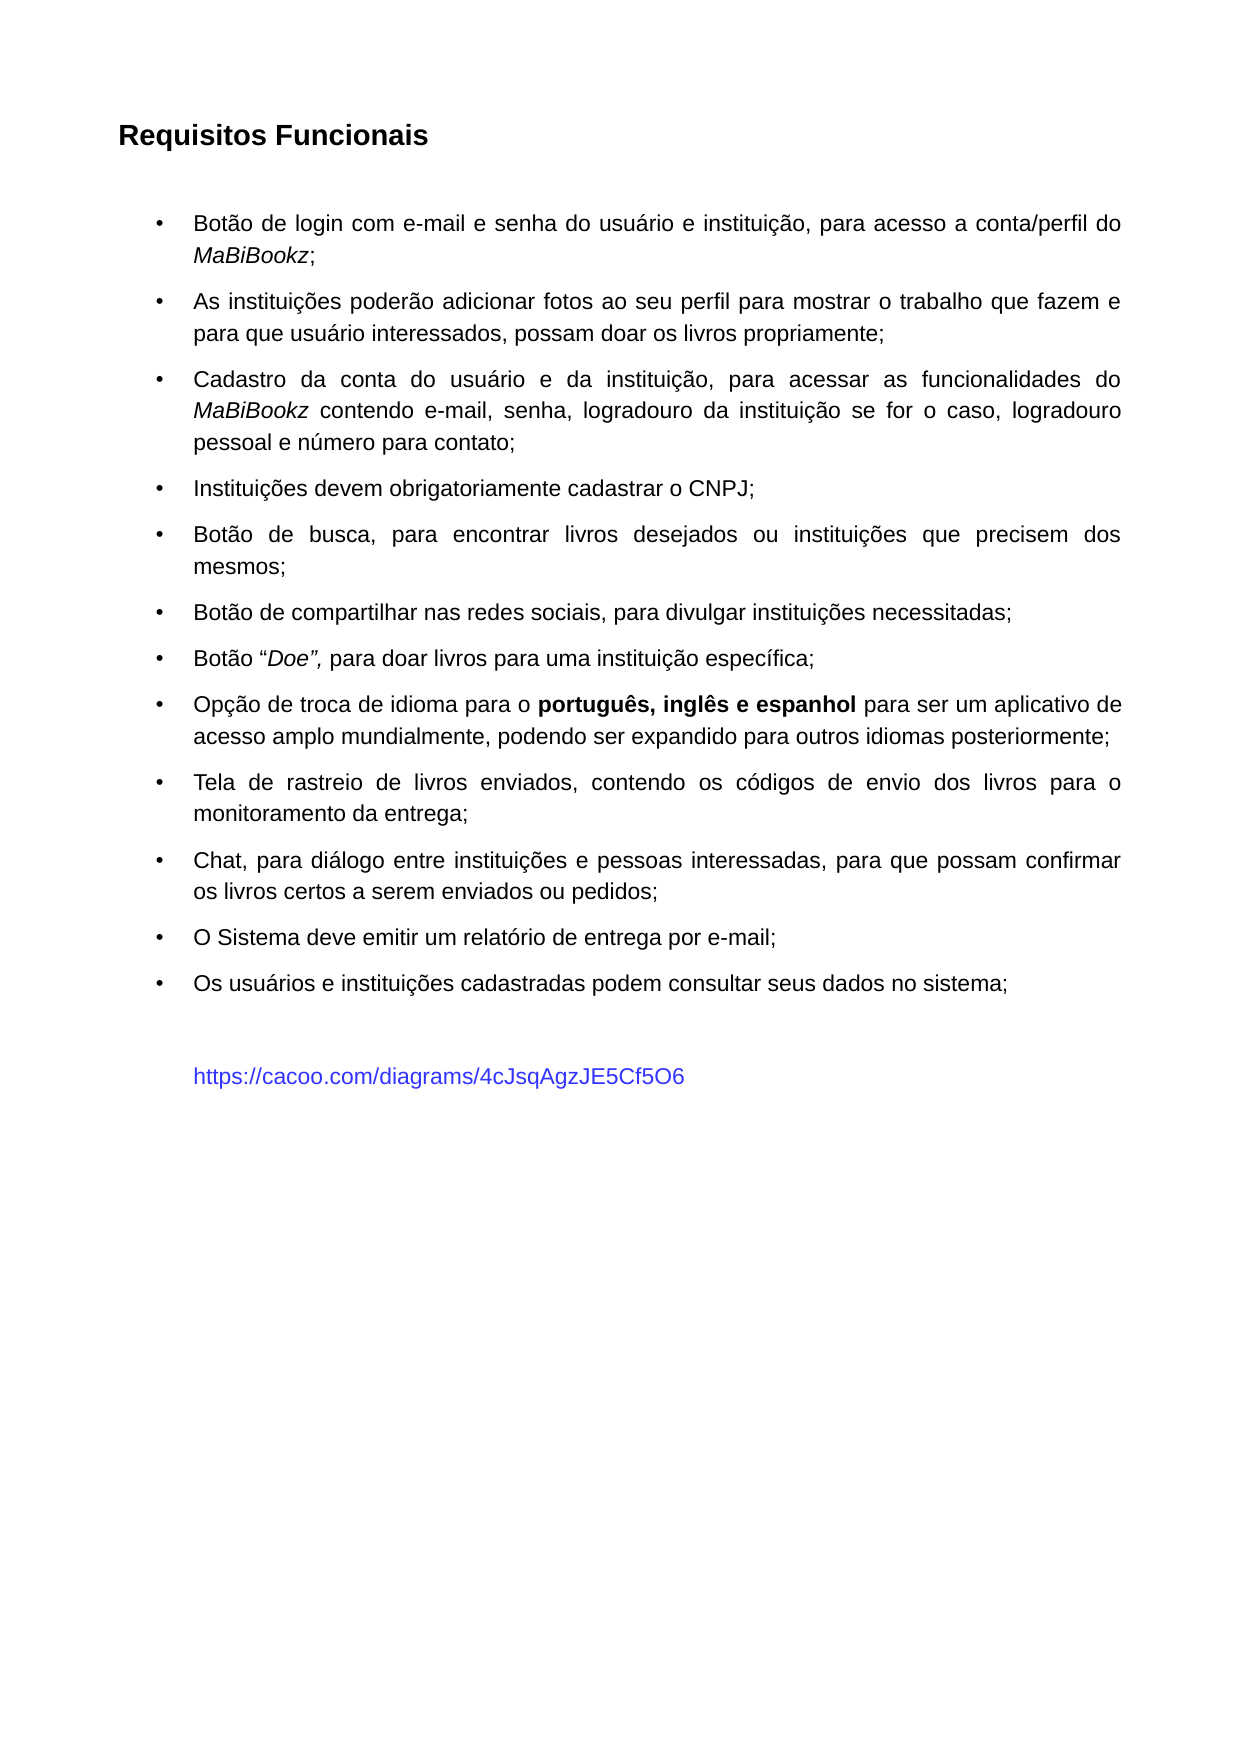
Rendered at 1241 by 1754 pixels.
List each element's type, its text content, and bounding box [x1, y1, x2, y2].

list Botão de compartilhar nas redes sociais, para divulgar instituições necessitadas; [156, 599, 1122, 625]
list As instituições poderão adicionar fotos ao seu perfil para mostrar o trabalho que fazem e para que usuário interessados, possam doar os livros propriamente; [156, 288, 1122, 346]
list Botão de login com e-mail e senha do usuário e instituição, para acesso a conta/perfil do MaBiBookz; [156, 210, 1122, 268]
list Os usuários e instituições cadastradas podem consultar seus dados no sistema; [156, 970, 1122, 997]
list Instituições devem obrigatoriamente cadastrar o CNPJ; [156, 475, 1122, 501]
list Botão de busca, para encontrar livros desejados ou instituições que precisem dos mesmos; [156, 521, 1122, 579]
list Opção de troca de idioma para o português, inglês e espanhol para ser um aplicativo de acesso amplo mundialmente, podendo ser expandido para outros idiomas posteriormente; [156, 691, 1122, 749]
list Cadastro da conta do usuário e da instituição, para acessar as funcionalidades do MaBiBookz contendo e-mail, senha, logradouro da instituição se for o caso, logradouro pessoal e número para contato; [156, 366, 1122, 455]
list Tela de rastreio de livros enviados, contendo os códigos de envio dos livros para o monitoramento da entrega; [156, 769, 1122, 827]
list Chat, para diálogo entre instituições e pessoas interessadas, para que possam confirmar os livros certos a serem enviados ou pedidos; [156, 847, 1122, 904]
list O Sistema deve emitir um relatório de entrega por e-mail; [156, 924, 1122, 951]
subtitle Requisitos Funcionais [118, 118, 1122, 152]
list Botão “Doe”, para doar livros para uma instituição específica; [156, 645, 1122, 671]
list https://cacoo.com/diagrams/4cJsqAgzJE5Cf5O6 [156, 1063, 1122, 1089]
